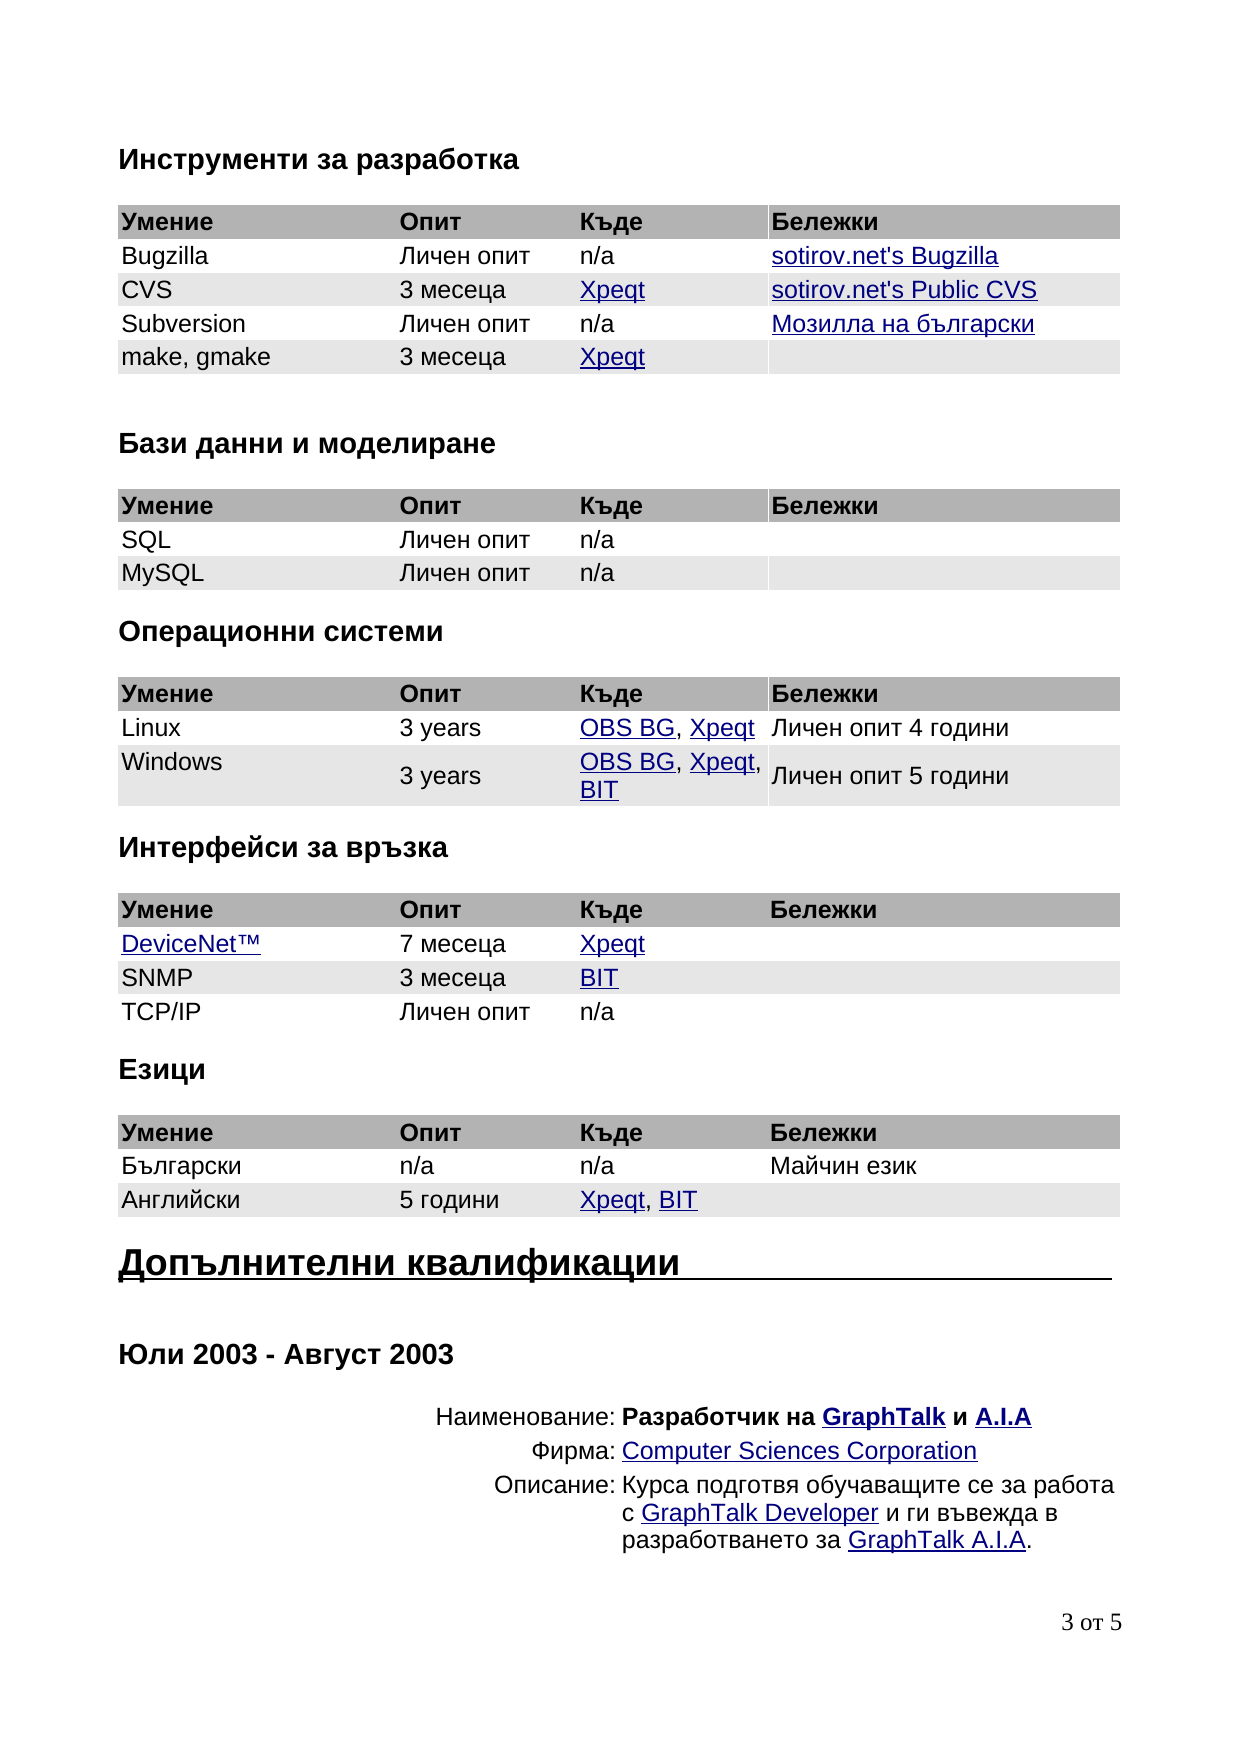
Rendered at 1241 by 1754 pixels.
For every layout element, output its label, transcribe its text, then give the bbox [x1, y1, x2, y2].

table_cell make, gmake [118, 340, 396, 374]
table_cell TCP/IP [118, 995, 396, 1028]
table_cell Windows [118, 745, 396, 806]
table_header Опит [396, 489, 577, 522]
table_cell Xpeqt [577, 273, 768, 306]
table_cell OBS BG, Xpeqt, BIT [577, 745, 768, 806]
table_cell CVS [118, 273, 396, 306]
table_header Умение [118, 205, 396, 239]
table_header Къде [577, 205, 768, 239]
table_cell 5 години [396, 1183, 577, 1217]
table_cell SQL [118, 523, 396, 556]
table_cell Описание: [118, 1468, 619, 1557]
table_cell 3 месеца [396, 961, 577, 994]
table_cell Български [118, 1149, 396, 1183]
table_cell Мозилла на български [769, 306, 1120, 340]
table_header Опит [396, 893, 577, 927]
subtitle Бази данни и моделиране [118, 427, 1122, 459]
table_cell [767, 961, 1120, 994]
table_cell Личен опит [396, 239, 577, 273]
subtitle Езици [118, 1053, 1122, 1086]
subtitle Инструменти за разработка [118, 143, 1122, 176]
subtitle Допълнителни квалификации [118, 1242, 1122, 1283]
table_cell [769, 523, 1120, 556]
table_header Умение [118, 1115, 396, 1149]
table_cell Xpeqt [577, 340, 768, 374]
table_cell sotirov.net's Bugzilla [769, 239, 1120, 273]
subtitle Операционни системи [118, 615, 1122, 648]
table_cell Курса подготвя обучаващите се за работа с GraphTalk Developer и ги въвежда в разработването за GraphTalk A.I.A. [619, 1468, 1120, 1557]
table_cell OBS BG, Xpeqt [577, 711, 768, 744]
table_header Къде [577, 677, 768, 711]
table_cell n/a [577, 1149, 767, 1183]
table_cell Личен опит [396, 556, 577, 590]
table_cell Личен опит 4 години [769, 711, 1120, 744]
table_header Бележки [767, 1115, 1120, 1149]
table_cell Личен опит [396, 995, 577, 1028]
table_cell n/a [577, 306, 768, 340]
table_header Опит [396, 677, 577, 711]
table_cell BIT [577, 961, 767, 994]
table_cell [767, 1183, 1120, 1217]
table_cell n/a [577, 239, 768, 273]
table_cell n/a [577, 995, 767, 1028]
table_header Умение [118, 893, 396, 927]
table_cell MySQL [118, 556, 396, 590]
table_cell Английски [118, 1183, 396, 1217]
table_cell n/a [396, 1149, 577, 1183]
table_header Бележки [767, 893, 1120, 927]
table_header Умение [118, 677, 396, 711]
table_cell Майчин език [767, 1149, 1120, 1183]
table_header Бележки [769, 677, 1120, 711]
table_cell sotirov.net's Public CVS [769, 273, 1120, 306]
table_cell 3 месеца [396, 273, 577, 306]
subtitle Юли 2003 - Август 2003 [118, 1338, 1122, 1371]
table_cell SNMP [118, 961, 396, 994]
table_cell [769, 556, 1120, 590]
table_cell Личен опит [396, 523, 577, 556]
table_header Бележки [769, 489, 1120, 522]
subtitle Интерфейси за връзка [118, 831, 1122, 864]
table_cell DeviceNet™ [118, 927, 396, 961]
table_header Наименование: [118, 1400, 619, 1434]
table_header Къде [577, 1115, 767, 1149]
table_cell [767, 927, 1120, 961]
table_header Разработчик на GraphTalk и A.I.A [619, 1400, 1120, 1434]
table_cell n/a [577, 523, 768, 556]
table_header Опит [396, 1115, 577, 1149]
table_header Къде [577, 893, 767, 927]
table_cell Xpeqt, BIT [577, 1183, 767, 1217]
table_header Опит [396, 205, 577, 239]
table_cell Фирма: [118, 1434, 619, 1468]
table_header Къде [577, 489, 768, 522]
table_cell n/a [577, 556, 768, 590]
table_cell 3 месеца [396, 340, 577, 374]
table_cell 3 years [396, 745, 577, 806]
table_cell Личен опит [396, 306, 577, 340]
table_cell [767, 995, 1120, 1028]
table_cell Subversion [118, 306, 396, 340]
table_cell [769, 340, 1120, 374]
table_cell Xpeqt [577, 927, 767, 961]
table_cell Bugzilla [118, 239, 396, 273]
table_cell Computer Sciences Corporation [619, 1434, 1120, 1468]
table_header Бележки [769, 205, 1120, 239]
table_cell 7 месеца [396, 927, 577, 961]
table_header Умение [118, 489, 396, 522]
table_cell Личен опит 5 години [769, 745, 1120, 806]
table_cell 3 years [396, 711, 577, 744]
table_cell Linux [118, 711, 396, 744]
